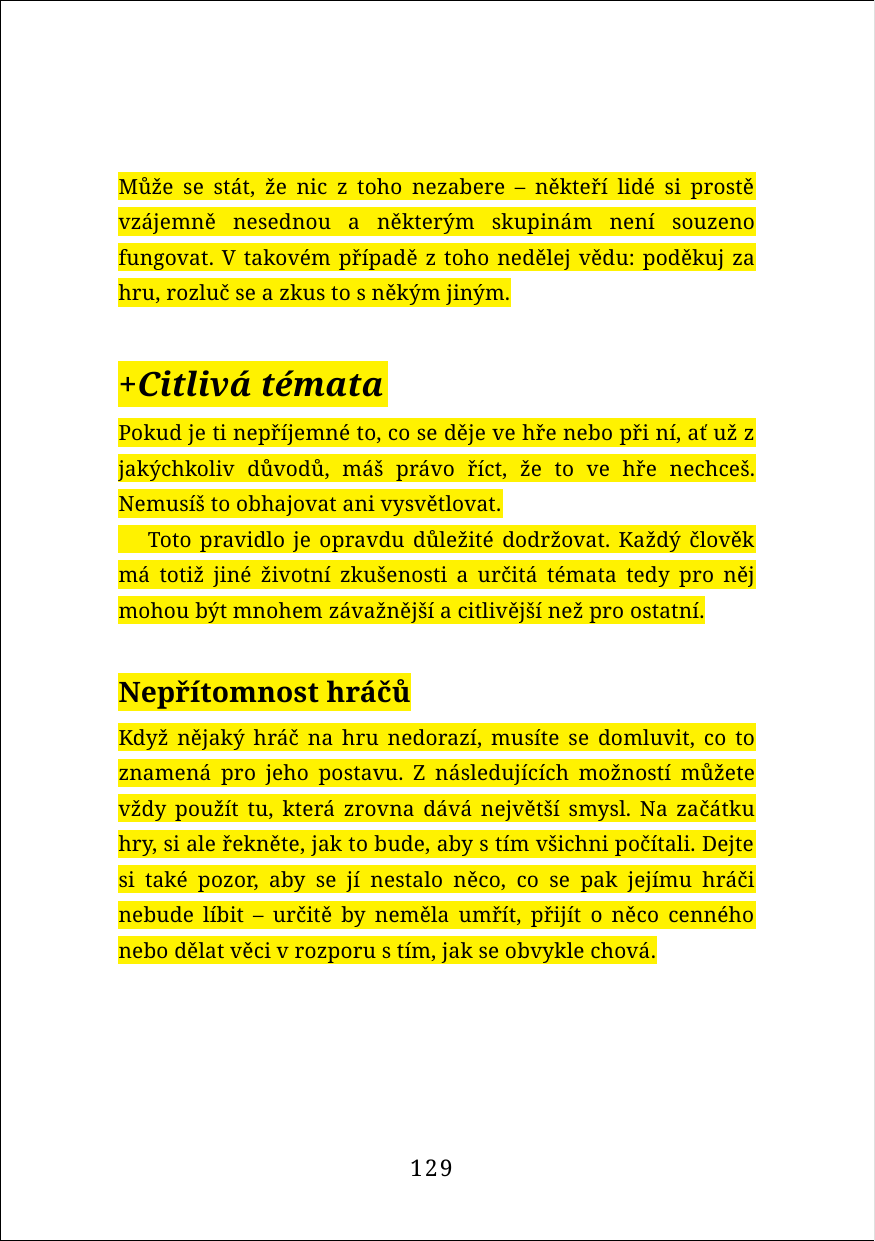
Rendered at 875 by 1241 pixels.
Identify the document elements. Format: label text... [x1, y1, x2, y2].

subtitle +Citlivá témata [118, 361, 756, 407]
text Když nějaký hráč na hru nedorazí, musíte se domluvit, co to znamená pro jeho postavu. Z následujících možností můžete vždy použít tu, která zrovna dává největší smysl. Na začátku hry, si ale řekněte, jak to bude, aby s tím všichni počítali. Dejte si také pozor, aby se jí nestalo něco, co se pak jejímu hráči nebude líbit – určitě by neměla umřít, přijít o něco cenného nebo dělat věci v rozporu s tím, jak se obvykle chová. [118, 723, 756, 964]
subtitle Nepřítomnost hráčů [118, 673, 756, 711]
text Pokud je ti nepříjemné to, co se děje ve hře nebo při ní, ať už z jakýchkoliv důvodů, máš právo říct, že to ve hře nechceš. Nemusíš to obhajovat ani vysvětlovat. Toto pravidlo je opravdu důležité dodržovat. Každý člověk má totiž jiné životní zkušenosti a určitá témata tedy pro něj mohou být mnohem závažnější a citlivější než pro ostatní. [118, 418, 756, 624]
text Může se stát, že nic z toho nezabere – někteří lidé si prostě vzájemně nesednou a některým skupinám není souzeno fungovat. V takovém případě z toho nedělej vědu: poděkuj za hru, rozluč se a zkus to s někým jiným. [118, 172, 756, 307]
